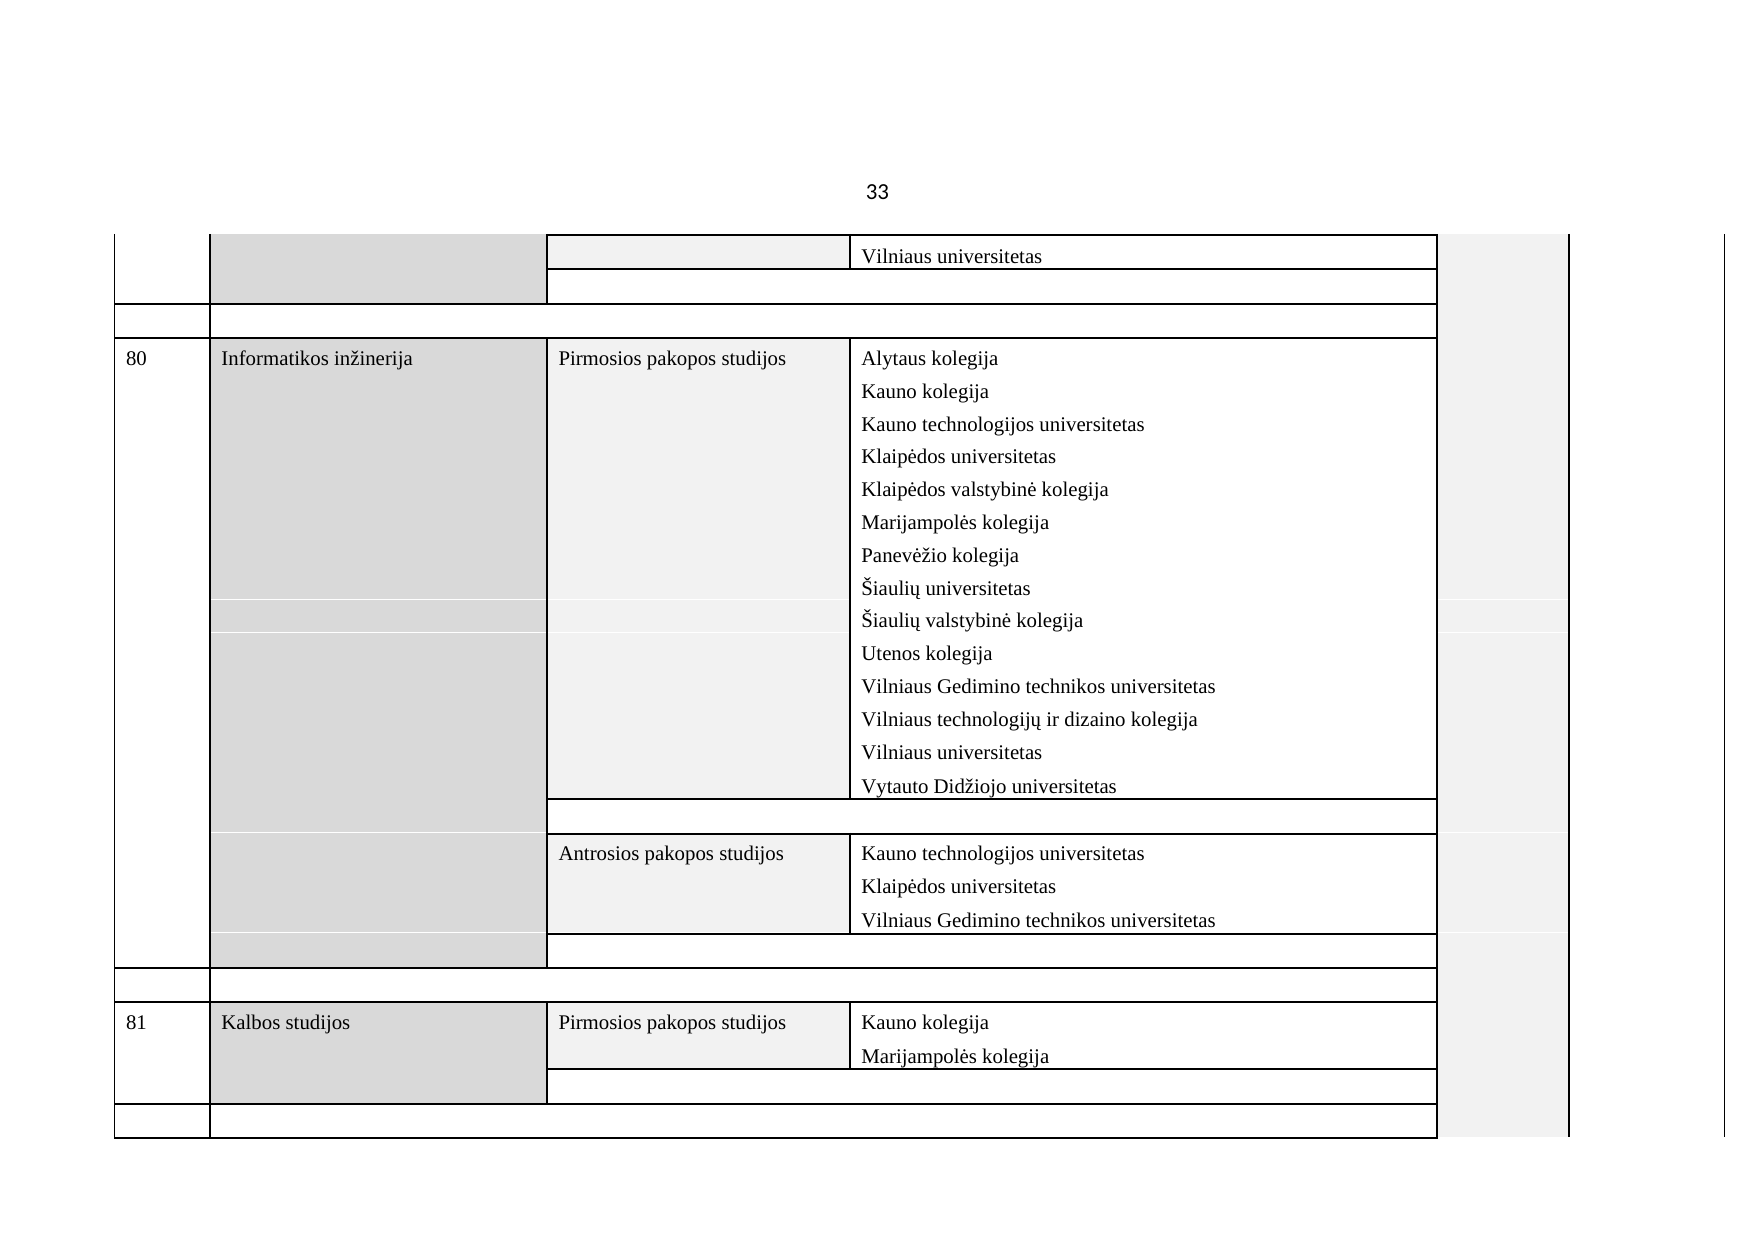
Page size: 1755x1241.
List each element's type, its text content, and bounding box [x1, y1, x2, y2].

table_cell [211, 1034, 546, 1068]
table_cell [1438, 370, 1568, 403]
table_cell [548, 665, 849, 698]
table_cell [1438, 303, 1568, 337]
table_cell [1570, 1034, 1724, 1068]
table_cell [211, 633, 546, 665]
table_cell [548, 898, 849, 932]
table_cell [1570, 534, 1724, 567]
table_cell [115, 865, 209, 898]
table_cell [1438, 833, 1568, 865]
table_cell Vilniaus technologijų ir dizaino kolegija [851, 698, 1436, 731]
table_cell [1570, 633, 1724, 665]
table_cell [548, 403, 849, 436]
table_cell [115, 798, 209, 832]
table_cell [1570, 933, 1724, 967]
table_cell [115, 731, 209, 764]
table_cell [1570, 403, 1724, 436]
table_cell [1570, 268, 1724, 303]
table_cell [211, 865, 546, 898]
table_cell [211, 468, 546, 501]
table_cell [547, 1105, 850, 1137]
table_cell [1438, 698, 1568, 731]
table_cell Antrosios pakopos studijos Suma [548, 935, 1436, 967]
table_cell Vilniaus universitetas [851, 731, 1436, 764]
table_cell Utenos kolegija [851, 633, 1436, 665]
table_cell [1438, 764, 1568, 798]
table_cell [115, 305, 209, 337]
table_cell [1570, 898, 1724, 932]
table_cell Pirmosios pakopos studijos Suma [548, 1070, 1436, 1103]
table_cell Panevėžio kolegija [851, 534, 1436, 567]
table_cell 80 [115, 339, 209, 370]
table_cell [1438, 234, 1568, 268]
table_cell [1438, 436, 1568, 468]
table_cell Kalbos studijos Suma [211, 1105, 547, 1137]
table_cell [211, 698, 546, 731]
table_cell [1438, 468, 1568, 501]
table_cell Kauno technologijos universitetas [851, 403, 1436, 436]
table_cell [1438, 731, 1568, 764]
table_cell [211, 268, 546, 303]
table_cell [211, 933, 546, 967]
table_cell [211, 798, 546, 832]
table_cell [115, 898, 209, 932]
table_cell [1570, 665, 1724, 698]
table_cell [850, 305, 1436, 337]
table_cell Kalbos studijos [211, 1003, 546, 1034]
table_cell [1570, 337, 1724, 370]
table_cell [548, 698, 849, 731]
table_cell [548, 1034, 849, 1068]
table_cell [1570, 234, 1724, 268]
table_cell [1570, 731, 1724, 764]
table_cell [211, 833, 546, 865]
table_cell [211, 1068, 546, 1103]
table_cell Vilniaus Gedimino technikos universitetas [851, 665, 1436, 698]
table_cell [115, 665, 209, 698]
table_cell [211, 403, 546, 436]
table_cell [115, 370, 209, 403]
table_cell [115, 567, 209, 599]
table_cell [1438, 567, 1568, 599]
table_cell [1570, 1103, 1724, 1137]
table_cell Kauno kolegija [851, 370, 1436, 403]
table_cell [1438, 1001, 1568, 1034]
table_cell [548, 370, 849, 403]
table_cell [1438, 967, 1568, 1001]
table_cell [115, 268, 209, 303]
table_cell [1570, 567, 1724, 599]
table_cell [211, 370, 546, 403]
table_cell Vilniaus universitetas [851, 236, 1436, 268]
table_cell [1570, 764, 1724, 798]
table_cell [1570, 967, 1724, 1001]
table_cell [1438, 898, 1568, 932]
table_cell [1438, 1034, 1568, 1068]
table_cell Alytaus kolegija [851, 339, 1436, 370]
table_cell [1438, 798, 1568, 832]
table_cell [548, 865, 849, 898]
table_cell [1570, 303, 1724, 337]
table_cell [1438, 933, 1568, 967]
table_cell Marijampolės kolegija [851, 1034, 1436, 1068]
table_cell Šiaulių valstybinė kolegija [851, 600, 1436, 632]
table_cell [211, 436, 546, 468]
table_cell Informatikos inžinerija [211, 339, 546, 370]
table_cell [115, 969, 209, 1001]
table_cell 81 [115, 1003, 209, 1034]
table_cell [548, 236, 849, 268]
table_cell Pirmosios pakopos studijos [548, 1003, 849, 1034]
table_cell [548, 468, 849, 501]
table_cell [115, 436, 209, 468]
table_cell [1438, 1103, 1568, 1137]
table_cell [1438, 600, 1568, 632]
table_cell [548, 600, 849, 632]
table_cell [115, 1034, 209, 1068]
table_cell Klaipėdos universitetas [851, 436, 1436, 468]
table_cell [115, 468, 209, 501]
table_cell Pirmosios pakopos studijos [548, 339, 849, 370]
table_cell [1438, 268, 1568, 303]
table_cell [548, 501, 849, 534]
table_cell Gamtinė geografija Suma [211, 305, 850, 337]
table_cell [1570, 798, 1724, 832]
table_cell [211, 731, 546, 764]
table_cell [1570, 698, 1724, 731]
table_cell Antrosios pakopos studijos [548, 835, 849, 865]
table_cell Vilniaus Gedimino technikos universitetas [851, 898, 1436, 932]
table_cell [548, 567, 849, 599]
table_cell [115, 1068, 209, 1103]
table_cell [548, 436, 849, 468]
table_cell [850, 1105, 1436, 1137]
table_cell [211, 234, 546, 268]
table_cell [1570, 1068, 1724, 1103]
table_cell [1570, 600, 1724, 632]
table_cell [1438, 633, 1568, 665]
table_cell [115, 698, 209, 731]
table_cell [1438, 337, 1568, 370]
table_cell Šiaulių universitetas [851, 567, 1436, 599]
table_cell [1570, 468, 1724, 501]
table_cell Klaipėdos valstybinė kolegija [851, 468, 1436, 501]
table_cell Pirmosios pakopos studijos Suma [548, 800, 1436, 832]
table_cell Kauno technologijos universitetas [851, 835, 1436, 865]
table_cell [1438, 1068, 1568, 1103]
table_cell [548, 731, 849, 764]
table_cell Marijampolės kolegija [851, 501, 1436, 534]
table_cell Antrosios pakopos studijos Suma [548, 270, 1436, 303]
table_cell [1570, 370, 1724, 403]
table_cell [115, 534, 209, 567]
table_cell [1438, 534, 1568, 567]
table_cell [211, 600, 546, 632]
table_cell [115, 1105, 209, 1137]
table_cell [211, 665, 546, 698]
table_cell [211, 501, 546, 534]
table_cell [115, 633, 209, 665]
table_cell [1438, 865, 1568, 898]
table_cell [211, 534, 546, 567]
table_cell Vytauto Didžiojo universitetas [851, 764, 1436, 798]
table_cell [211, 898, 546, 932]
table_cell [115, 764, 209, 798]
table_cell [548, 633, 849, 665]
table_cell [850, 969, 1436, 1001]
table_cell [1438, 665, 1568, 698]
table_cell [211, 567, 546, 599]
table_cell Klaipėdos universitetas [851, 865, 1436, 898]
table_cell [115, 933, 209, 967]
table_cell Kauno kolegija [851, 1003, 1436, 1034]
table_cell [115, 501, 209, 534]
table_cell Informatikos inžinerija Suma [211, 969, 850, 1001]
table_cell [115, 600, 209, 632]
table_cell [1570, 1001, 1724, 1034]
table_cell [548, 764, 849, 798]
table_cell [1570, 865, 1724, 898]
table_cell [211, 764, 546, 798]
table_cell [1438, 501, 1568, 534]
table_cell [1438, 403, 1568, 436]
table_cell [1570, 833, 1724, 865]
table_cell [1570, 501, 1724, 534]
table_cell [115, 833, 209, 865]
table_cell [115, 234, 209, 268]
table_cell [1570, 436, 1724, 468]
table_cell [548, 534, 849, 567]
table_cell [115, 403, 209, 436]
